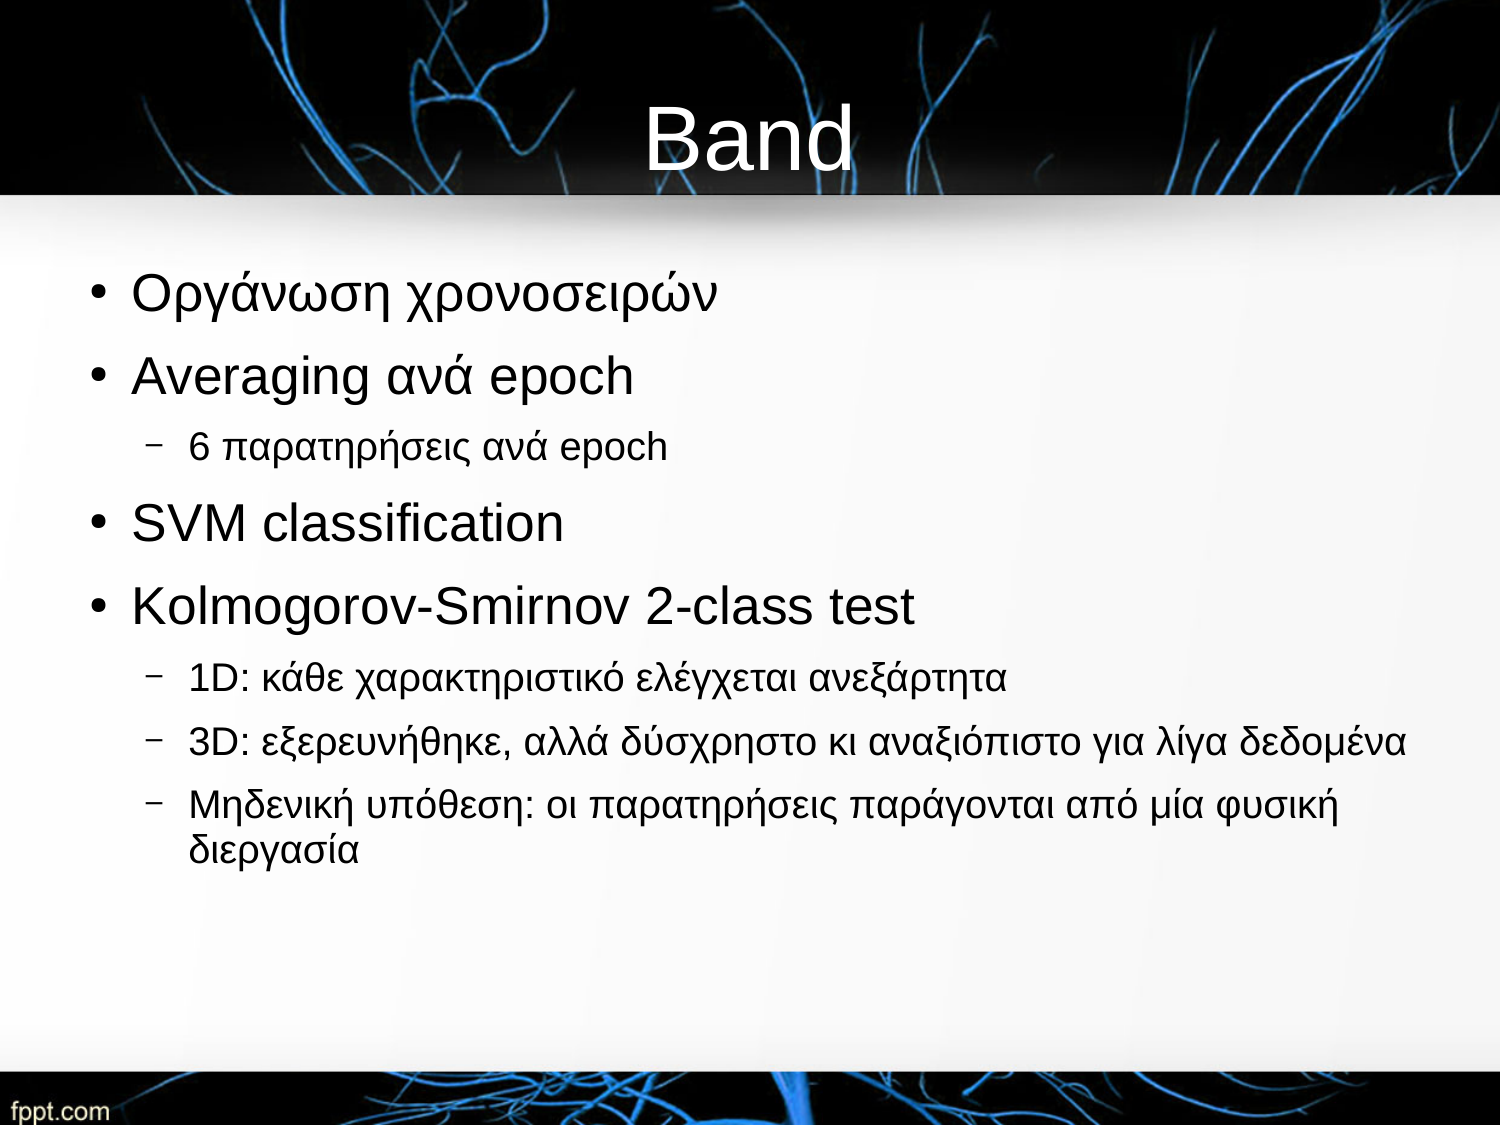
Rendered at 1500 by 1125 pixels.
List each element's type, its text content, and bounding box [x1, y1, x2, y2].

title Band [75, 45, 1425, 233]
picture [0, 0, 1500, 1125]
list Οργάνωση χρονοσειρών Averaging ανά epoch 6 παρατηρήσεις ανά epoch SVM classification Kolmogorov-Smirnov 2-class test 1D: κάθε χαρακτηριστικό ελέγχεται ανεξάρτητα 3D: εξερευνήθηκε, αλλά δύσχρηστο κι αναξιόπιστο για λίγα δεδομένα Μηδενική υπόθεση: οι παρατηρήσεις παράγονται από μία φυσική διεργασία [75, 262, 1425, 916]
